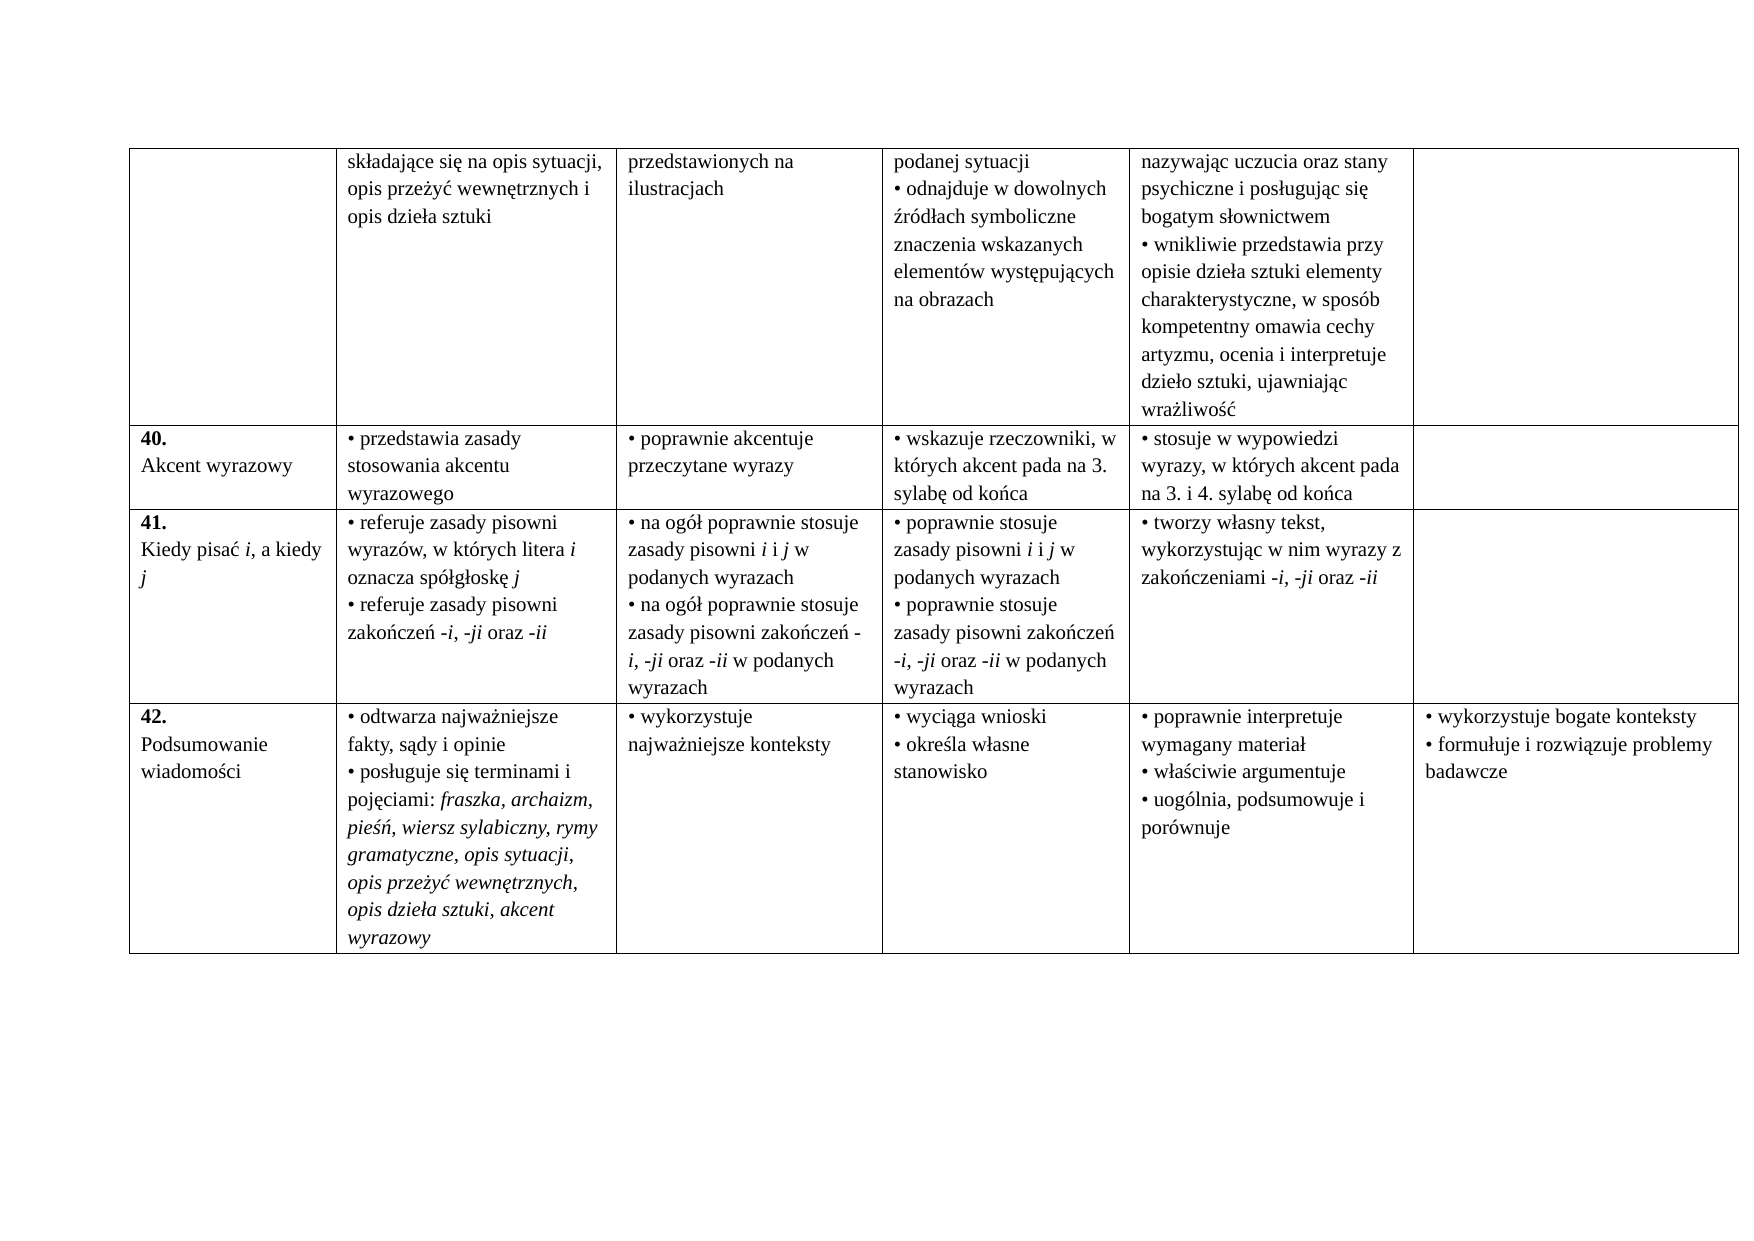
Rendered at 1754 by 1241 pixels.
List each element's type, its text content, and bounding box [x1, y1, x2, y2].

table_cell 41. Kiedy pisać i, a kiedy j [130, 510, 336, 703]
table_cell • poprawnie interpretuje wymagany materiał • właściwie argumentuje • uogólnia, podsumowuje i porównuje [1130, 704, 1413, 953]
table_cell podanej sytuacji • odnajduje w dowolnych źródłach symboliczne znaczenia wskazanych elementów występujących na obrazach [883, 149, 1129, 425]
table_cell • poprawnie stosuje zasady pisowni i i j w podanych wyrazach • poprawnie stosuje zasady pisowni zakończeń -i, -ji oraz -ii w podanych wyrazach [883, 510, 1129, 703]
table_cell [1414, 426, 1738, 508]
table_cell • odtwarza najważniejsze fakty, sądy i opinie • posługuje się terminami i pojęciami: fraszka, archaizm, pieśń, wiersz sylabiczny, rymy gramatyczne, opis sytuacji, opis przeżyć wewnętrznych, opis dzieła sztuki, akcent wyrazowy [337, 704, 616, 953]
table_cell • wykorzystuje najważniejsze konteksty [617, 704, 882, 953]
table_cell • wyciąga wnioski • określa własne stanowisko [883, 704, 1129, 953]
table_cell przedstawionych na ilustracjach [617, 149, 882, 425]
table_cell 40. Akcent wyrazowy [130, 426, 336, 508]
table_cell • tworzy własny tekst, wykorzystując w nim wyrazy z zakończeniami -i, -ji oraz -ii [1130, 510, 1413, 703]
table_cell • stosuje w wypowiedzi wyrazy, w których akcent pada na 3. i 4. sylabę od końca [1130, 426, 1413, 508]
table_cell składające się na opis sytuacji, opis przeżyć wewnętrznych i opis dzieła sztuki [337, 149, 616, 425]
table_cell • wykorzystuje bogate konteksty • formułuje i rozwiązuje problemy badawcze [1414, 704, 1738, 953]
table_cell • poprawnie akcentuje przeczytane wyrazy [617, 426, 882, 508]
table_cell [1414, 510, 1738, 703]
table_cell • wskazuje rzeczowniki, w których akcent pada na 3. sylabę od końca [883, 426, 1129, 508]
table_cell [130, 149, 336, 425]
table_cell • na ogół poprawnie stosuje zasady pisowni i i j w podanych wyrazach • na ogół poprawnie stosuje zasady pisowni zakończeń -i, -ji oraz -ii w podanych wyrazach [617, 510, 882, 703]
table_cell [1414, 149, 1738, 425]
table_cell • referuje zasady pisowni wyrazów, w których litera i oznacza spółgłoskę j • referuje zasady pisowni zakończeń -i, -ji oraz -ii [337, 510, 616, 703]
table_cell • przedstawia zasady stosowania akcentu wyrazowego [337, 426, 616, 508]
table_cell 42. Podsumowanie wiadomości [130, 704, 336, 953]
table_cell nazywając uczucia oraz stany psychiczne i posługując się bogatym słownictwem • wnikliwie przedstawia przy opisie dzieła sztuki elementy charakterystyczne, w sposób kompetentny omawia cechy artyzmu, ocenia i interpretuje dzieło sztuki, ujawniając wrażliwość [1130, 149, 1413, 425]
